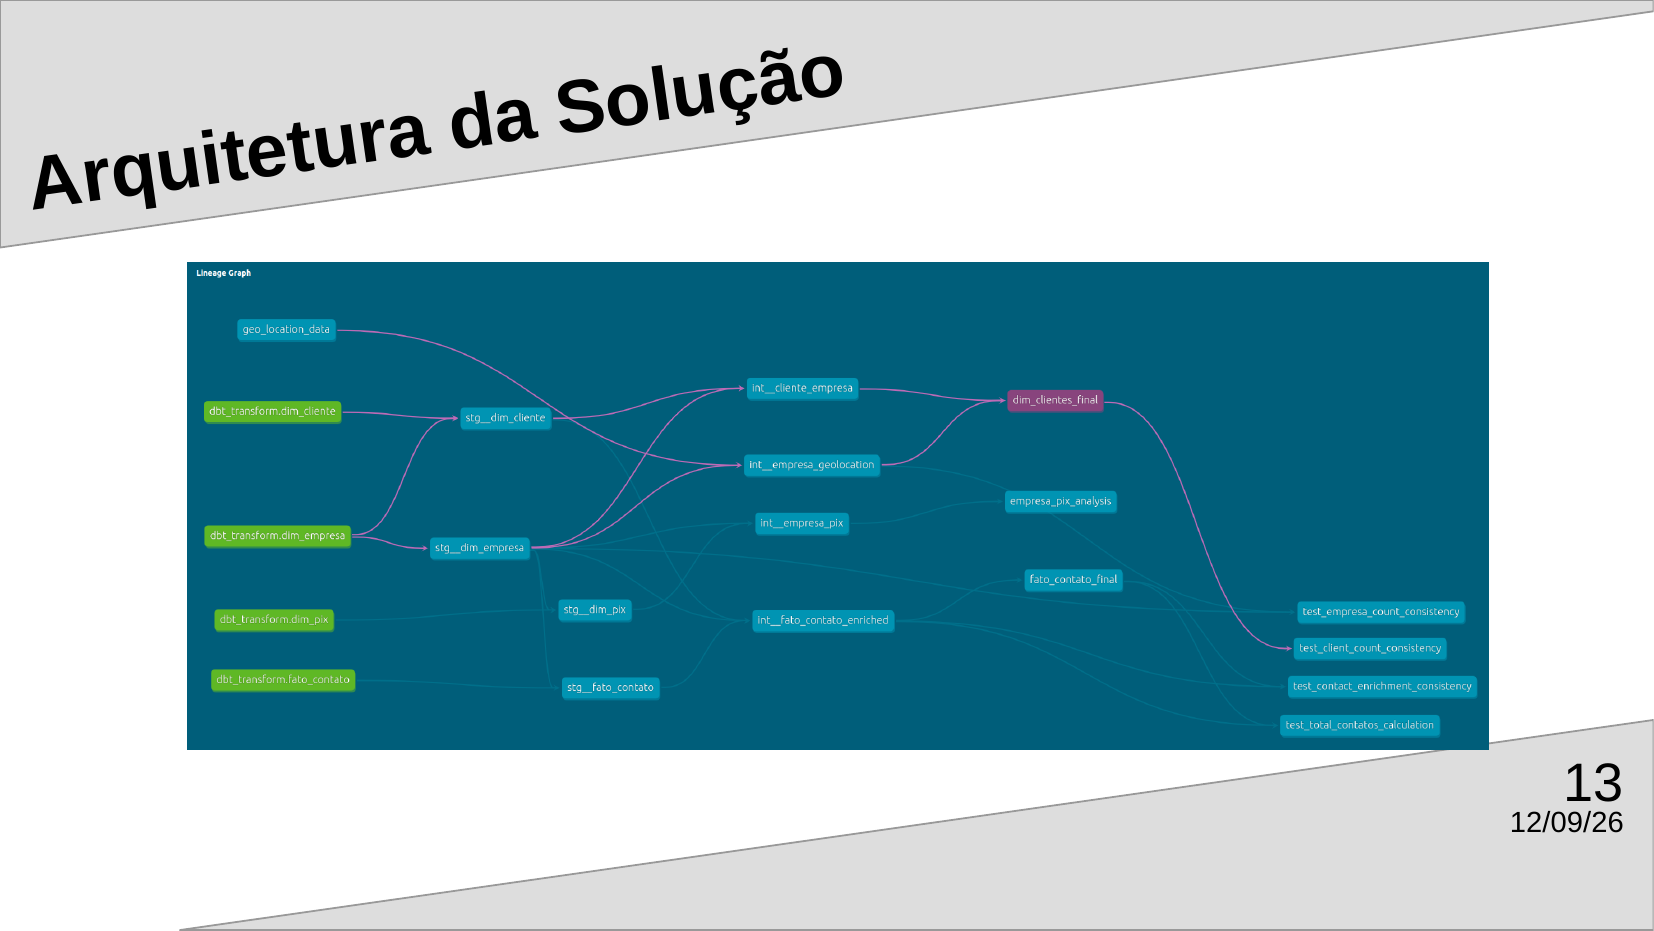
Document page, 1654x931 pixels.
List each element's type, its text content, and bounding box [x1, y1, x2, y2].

picture [205, 526, 358, 548]
picture [215, 610, 334, 632]
picture [532, 543, 564, 548]
picture [981, 399, 1004, 403]
picture [1006, 492, 1115, 511]
picture [1026, 571, 1121, 590]
picture [563, 679, 658, 697]
picture [1295, 639, 1445, 658]
picture [238, 270, 250, 276]
picture [239, 320, 334, 339]
picture [205, 402, 341, 423]
picture [431, 539, 528, 558]
title Arquitetura da Solução [16, 0, 1501, 263]
picture [462, 409, 550, 428]
picture [1289, 677, 1476, 696]
picture [748, 379, 857, 398]
picture [1299, 603, 1463, 622]
picture [1281, 716, 1439, 735]
picture [745, 456, 879, 475]
picture [1008, 390, 1103, 412]
picture [560, 601, 631, 619]
picture [757, 514, 848, 533]
picture [212, 670, 355, 692]
picture [754, 611, 893, 630]
